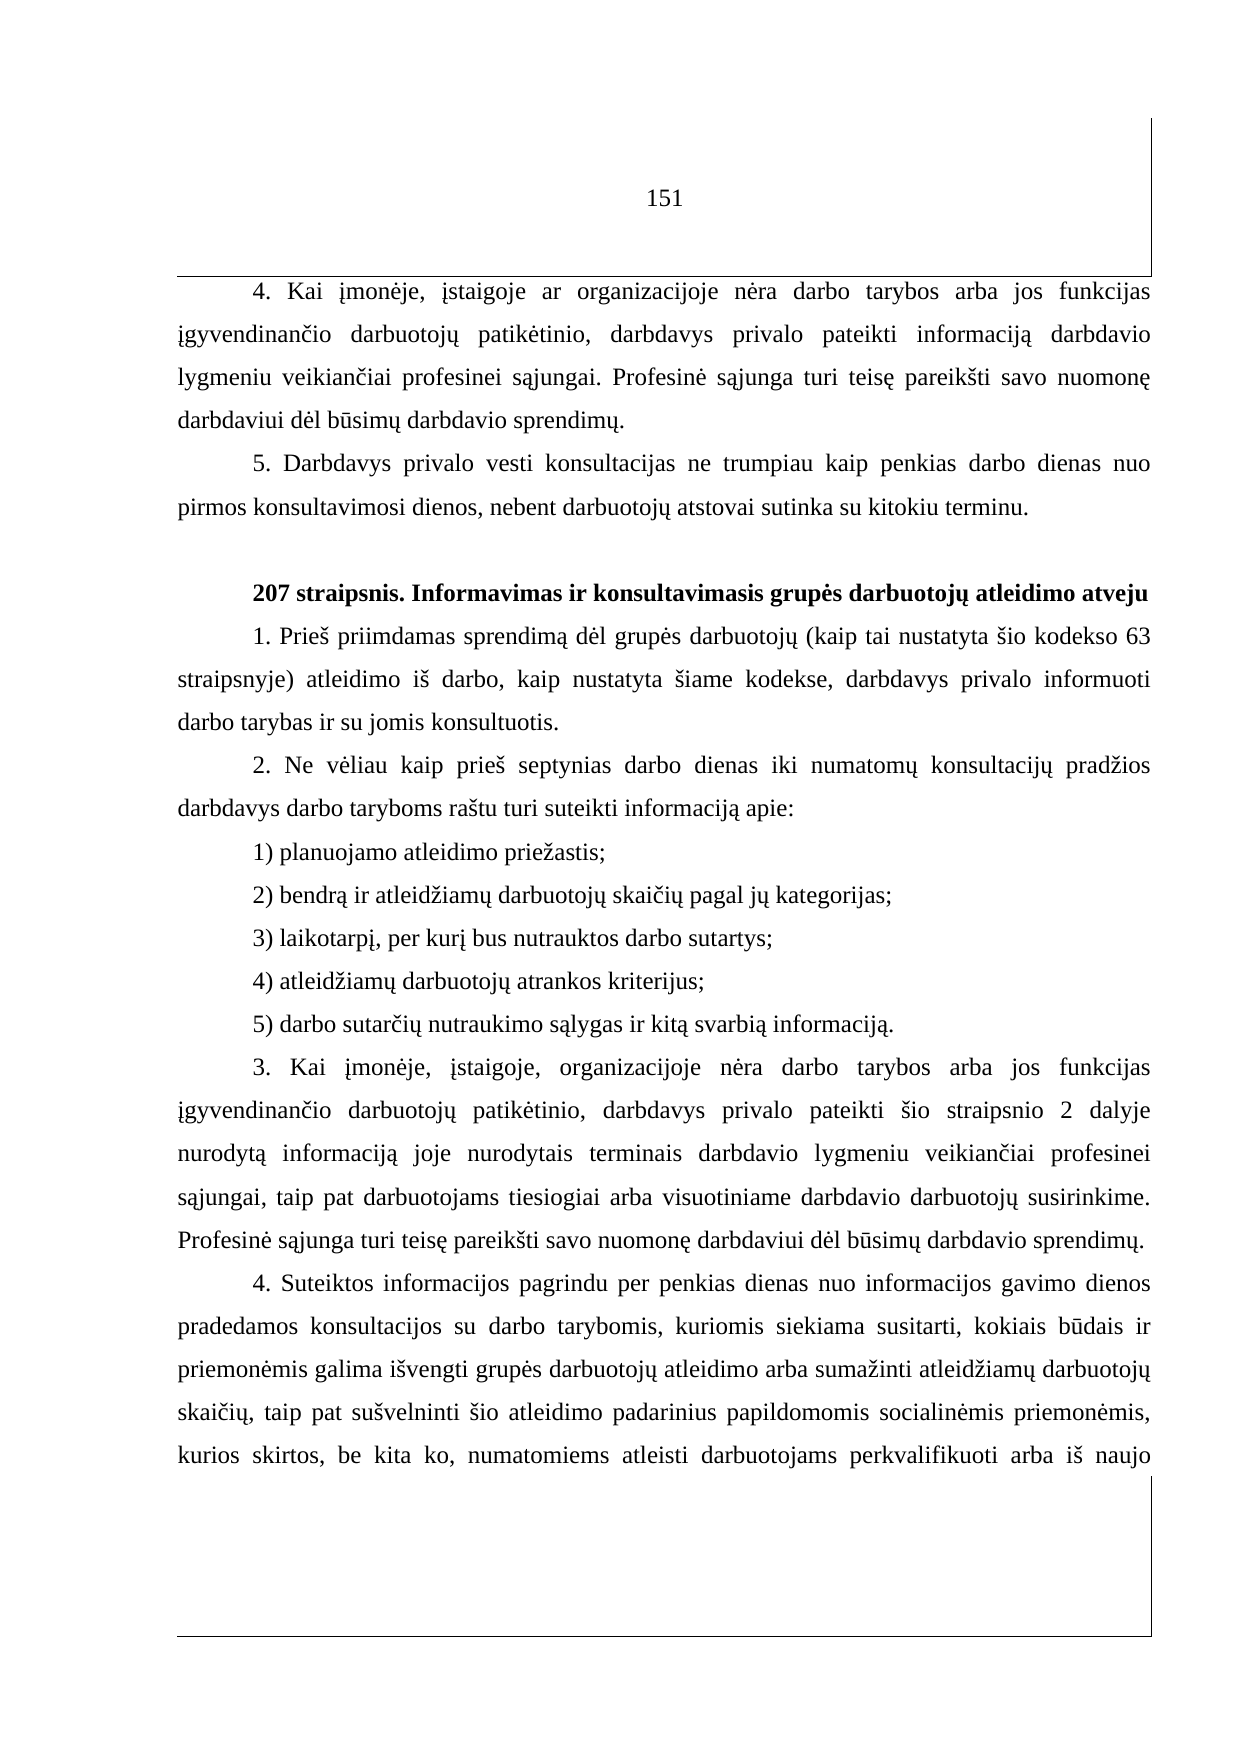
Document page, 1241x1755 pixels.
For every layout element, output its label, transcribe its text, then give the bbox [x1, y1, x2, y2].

text 4. Suteiktos informacijos pagrindu per penkias dienas nuo informacijos gavimo dienos pradedamos konsultacijos su darbo tarybomis, kuriomis siekiama susitarti, kokiais būdais ir priemonėmis galima išvengti grupės darbuotojų atleidimo arba sumažinti atleidžiamų darbuotojų skaičių, taip pat sušvelninti šio atleidimo padarinius papildomomis socialinėmis priemonėmis, kurios skirtos, be kita ko, numatomiems atleisti darbuotojams perkvalifikuoti arba iš naujo [177, 1268, 1152, 1469]
text 1. Prieš priimdamas sprendimą dėl grupės darbuotojų (kaip tai nustatyta šio kodekso 63 straipsnyje) atleidimo iš darbo, kaip nustatyta šiame kodekse, darbdavys privalo informuoti darbo tarybas ir su jomis konsultuotis. [177, 621, 1152, 736]
text 5. Darbdavys privalo vesti konsultacijas ne trumpiau kaip penkias darbo dienas nuo pirmos konsultavimosi dienos, nebent darbuotojų atstovai sutinka su kitokiu terminu. [177, 448, 1152, 520]
text 2) bendrą ir atleidžiamų darbuotojų skaičių pagal jų kategorijas; [177, 880, 1152, 908]
text 3) laikotarpį, per kurį bus nutrauktos darbo sutartys; [177, 923, 1152, 952]
text 2. Ne vėliau kaip prieš septynias darbo dienas iki numatomų konsultacijų pradžios darbdavys darbo taryboms raštu turi suteikti informaciją apie: [177, 750, 1152, 822]
text 3. Kai įmonėje, įstaigoje, organizacijoje nėra darbo tarybos arba jos funkcijas įgyvendinančio darbuotojų patikėtinio, darbdavys privalo pateikti šio straipsnio 2 dalyje nurodytą informaciją joje nurodytais terminais darbdavio lygmeniu veikiančiai profesinei sąjungai, taip pat darbuotojams tiesiogiai arba visuotiniame darbdavio darbuotojų susirinkime. Profesinė sąjunga turi teisę pareikšti savo nuomonę darbdaviui dėl būsimų darbdavio sprendimų. [177, 1052, 1152, 1253]
text 4) atleidžiamų darbuotojų atrankos kriterijus; [177, 966, 1152, 995]
text 5) darbo sutarčių nutraukimo sąlygas ir kitą svarbią informaciją. [177, 1009, 1152, 1038]
text 1) planuojamo atleidimo priežastis; [177, 837, 1152, 865]
subtitle 207 straipsnis. Informavimas ir konsultavimasis grupės darbuotojų atleidimo atveju [177, 578, 1152, 607]
text 4. Kai įmonėje, įstaigoje ar organizacijoje nėra darbo tarybos arba jos funkcijas įgyvendinančio darbuotojų patikėtinio, darbdavys privalo pateikti informaciją darbdavio lygmeniu veikiančiai profesinei sąjungai. Profesinė sąjunga turi teisę pareikšti savo nuomonę darbdaviui dėl būsimų darbdavio sprendimų. [177, 276, 1152, 434]
